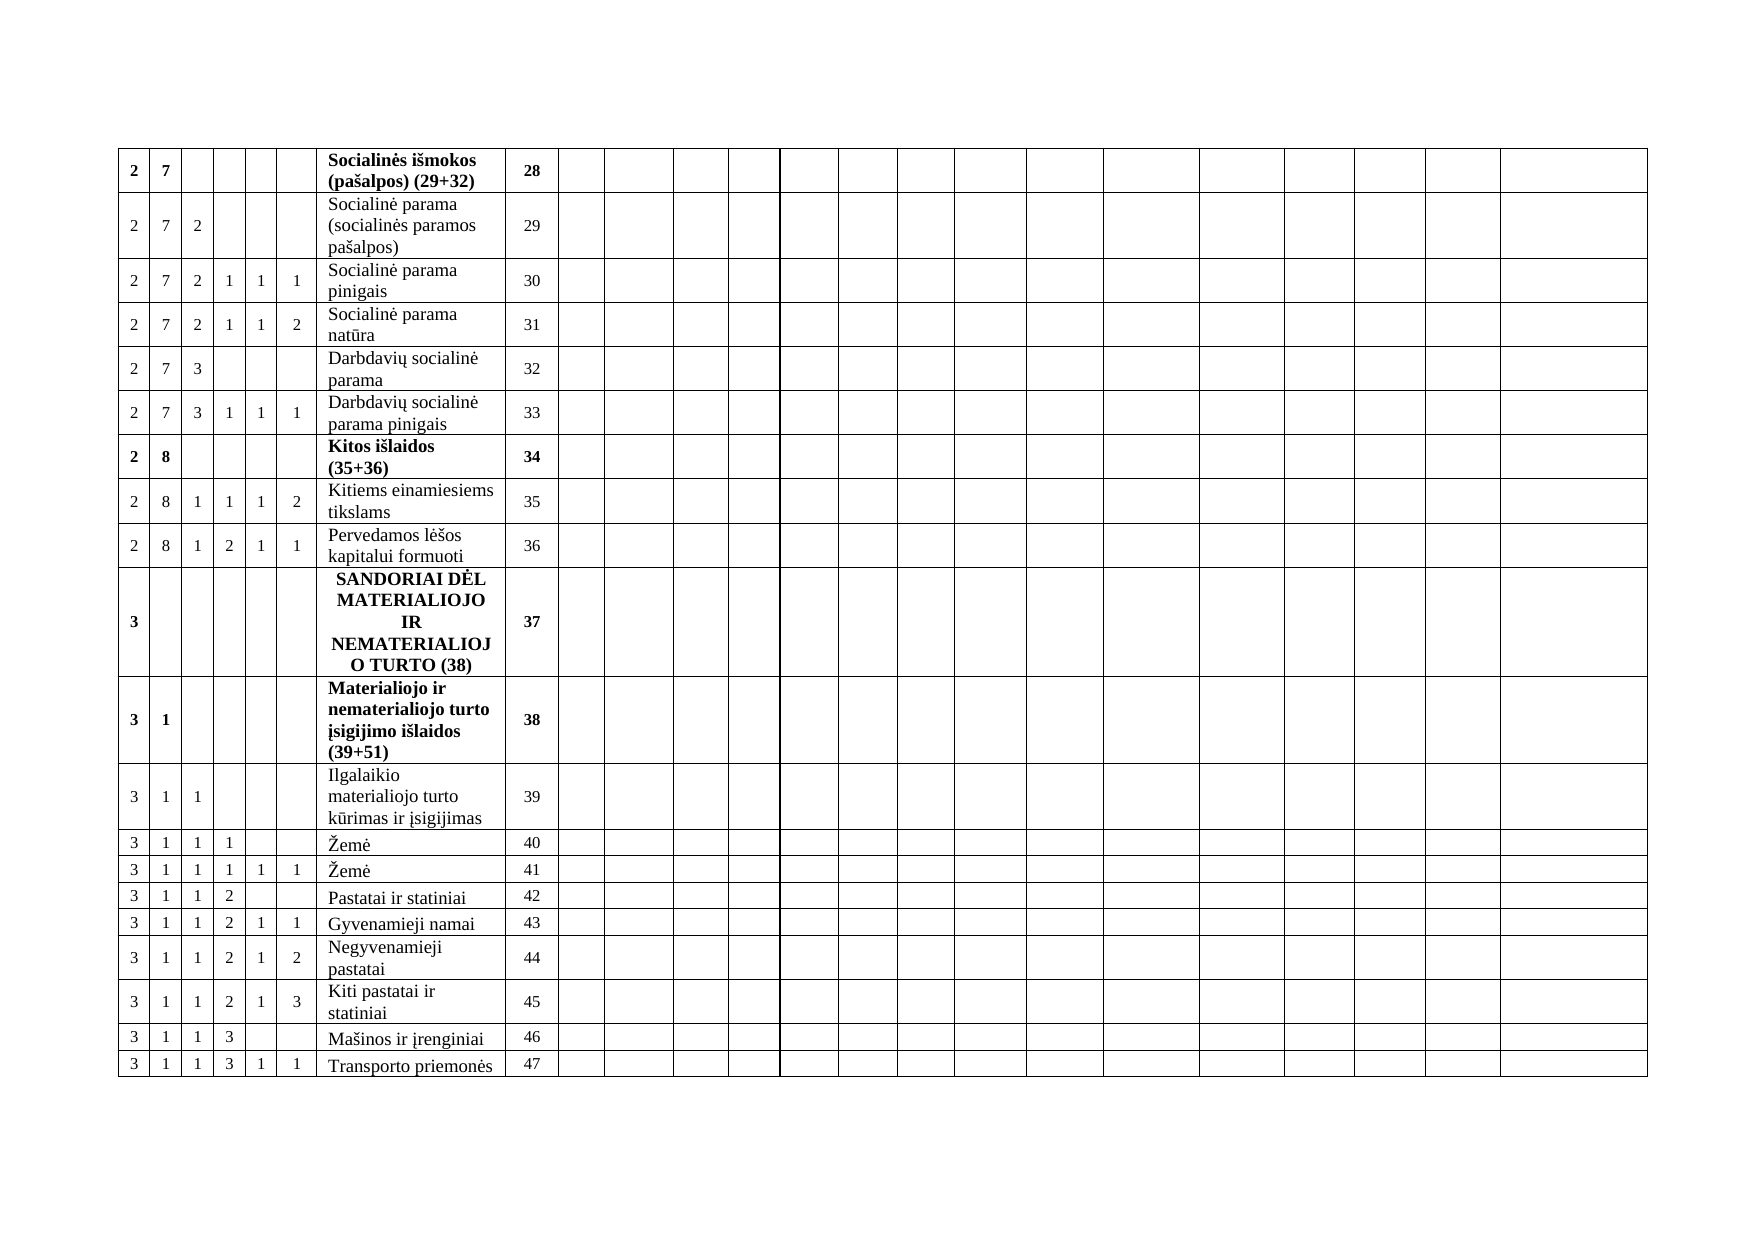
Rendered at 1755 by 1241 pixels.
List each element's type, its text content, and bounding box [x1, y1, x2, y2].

table_cell [955, 259, 1026, 302]
table_cell [674, 1024, 728, 1050]
table_cell 3 [214, 1051, 245, 1076]
table_cell 2 [119, 435, 149, 478]
table_cell [1355, 193, 1425, 257]
table_cell [1501, 1051, 1647, 1076]
table_cell 1 [182, 856, 213, 882]
table_cell [1285, 856, 1354, 882]
table_cell 1 [182, 764, 213, 828]
table_cell [277, 149, 316, 192]
table_cell [1027, 1024, 1103, 1050]
table_cell [839, 524, 897, 567]
table_cell [277, 677, 316, 763]
table_cell [1200, 303, 1284, 346]
table_cell [214, 677, 245, 763]
table_cell [605, 524, 673, 567]
table_cell [729, 435, 779, 478]
table_cell [955, 347, 1026, 390]
table_cell Pervedamos lėšos kapitalui formuoti [317, 524, 505, 567]
table_cell [674, 193, 728, 257]
table_cell [1426, 303, 1500, 346]
table_cell [605, 677, 673, 763]
table_cell [839, 980, 897, 1023]
table_cell [729, 936, 779, 979]
table_cell [1426, 524, 1500, 567]
table_cell [277, 435, 316, 478]
table_cell [1426, 936, 1500, 979]
table_cell [214, 435, 245, 478]
table_cell 1 [277, 909, 316, 935]
table_cell [1104, 883, 1199, 908]
table_cell [898, 936, 954, 979]
table_cell [1200, 347, 1284, 390]
table_cell 7 [150, 149, 181, 192]
table_cell Negyvenamieji pastatai [317, 936, 505, 979]
table_cell [559, 909, 604, 935]
table_cell Pastatai ir statiniai [317, 883, 505, 908]
table_cell [955, 193, 1026, 257]
table_cell [898, 909, 954, 935]
table_cell [246, 193, 276, 257]
table_cell [1355, 980, 1425, 1023]
table_cell [1200, 193, 1284, 257]
table_cell [605, 936, 673, 979]
table_cell [898, 568, 954, 676]
table_cell [277, 193, 316, 257]
table_cell [605, 764, 673, 828]
table_cell [1355, 883, 1425, 908]
table_cell [729, 347, 779, 390]
table_cell [1285, 830, 1354, 855]
table_cell 1 [246, 1051, 276, 1076]
table_cell [781, 303, 838, 346]
table_cell [214, 347, 245, 390]
table_cell [1285, 883, 1354, 908]
table_cell [839, 856, 897, 882]
table_cell [1027, 435, 1103, 478]
table_cell [898, 1051, 954, 1076]
table_cell [1027, 259, 1103, 302]
table_cell [1200, 936, 1284, 979]
table_cell [1104, 149, 1199, 192]
table_cell 40 [506, 830, 558, 855]
table_cell [898, 883, 954, 908]
table_cell [839, 259, 897, 302]
table_cell Socialinė parama pinigais [317, 259, 505, 302]
table_cell [729, 677, 779, 763]
table_cell 44 [506, 936, 558, 979]
table_cell 1 [182, 980, 213, 1023]
table_cell 1 [182, 479, 213, 522]
table_cell [1200, 677, 1284, 763]
table_cell [1501, 677, 1647, 763]
table_cell [781, 391, 838, 434]
table_cell [1426, 259, 1500, 302]
table_cell [1104, 303, 1199, 346]
table_cell 1 [277, 259, 316, 302]
table_cell 2 [119, 193, 149, 257]
table_cell [955, 764, 1026, 828]
table_cell [674, 856, 728, 882]
table_cell [898, 479, 954, 522]
table_cell [839, 936, 897, 979]
table_cell [674, 479, 728, 522]
table_cell [1355, 677, 1425, 763]
table_cell [559, 677, 604, 763]
table_cell 3 [119, 856, 149, 882]
table_cell [1426, 883, 1500, 908]
table_cell [559, 193, 604, 257]
table_cell [1426, 149, 1500, 192]
table_cell [277, 883, 316, 908]
table_cell [729, 524, 779, 567]
table_cell [955, 303, 1026, 346]
table_cell [559, 524, 604, 567]
table_cell Kitos išlaidos (35+36) [317, 435, 505, 478]
table_cell [1501, 524, 1647, 567]
table_cell [1200, 830, 1284, 855]
table_cell [898, 830, 954, 855]
table_cell [246, 764, 276, 828]
table_cell [1426, 980, 1500, 1023]
table_cell 1 [150, 764, 181, 828]
table_cell Darbdavių socialinė parama pinigais [317, 391, 505, 434]
table_cell [1027, 856, 1103, 882]
table_cell 1 [246, 259, 276, 302]
table_cell [605, 568, 673, 676]
table_cell 46 [506, 1024, 558, 1050]
table_cell [1200, 883, 1284, 908]
table_cell 37 [506, 568, 558, 676]
table_cell 35 [506, 479, 558, 522]
table_cell [559, 936, 604, 979]
table_cell [1027, 764, 1103, 828]
table_cell [1027, 980, 1103, 1023]
table_cell 2 [214, 980, 245, 1023]
table_cell 2 [119, 524, 149, 567]
table_cell [729, 909, 779, 935]
table_cell [1027, 193, 1103, 257]
table_cell 8 [150, 524, 181, 567]
table_cell 1 [150, 830, 181, 855]
table_cell [674, 347, 728, 390]
table_cell 1 [214, 303, 245, 346]
table_cell [605, 259, 673, 302]
table_cell 2 [182, 259, 213, 302]
table_cell 32 [506, 347, 558, 390]
table_cell [1355, 347, 1425, 390]
table_cell 38 [506, 677, 558, 763]
table_cell [1355, 149, 1425, 192]
table_cell 1 [214, 830, 245, 855]
table_cell [246, 435, 276, 478]
table_cell [729, 856, 779, 882]
table_cell [1200, 856, 1284, 882]
table_cell [246, 149, 276, 192]
table_cell [781, 677, 838, 763]
table_cell [1200, 980, 1284, 1023]
table_cell [898, 764, 954, 828]
table_cell [1104, 1051, 1199, 1076]
table_cell [898, 856, 954, 882]
table_cell 2 [119, 391, 149, 434]
table_cell [182, 677, 213, 763]
table_cell [605, 980, 673, 1023]
table_cell [246, 830, 276, 855]
table_cell [1426, 830, 1500, 855]
table_cell 7 [150, 303, 181, 346]
table_cell [674, 980, 728, 1023]
table_cell 1 [246, 909, 276, 935]
table_cell [1027, 303, 1103, 346]
table_cell 1 [246, 524, 276, 567]
table_cell [1027, 677, 1103, 763]
table_cell [182, 149, 213, 192]
table_cell [1104, 856, 1199, 882]
table_cell [781, 909, 838, 935]
table_cell 1 [246, 391, 276, 434]
table_cell [605, 909, 673, 935]
table_cell Transporto priemonės [317, 1051, 505, 1076]
table_cell [605, 193, 673, 257]
table_cell [1104, 193, 1199, 257]
table_cell [781, 435, 838, 478]
table_cell [1027, 524, 1103, 567]
table_cell [781, 830, 838, 855]
table_cell SANDORIAI DĖL MATERIALIOJO IR NEMATERIALIOJO TURTO (38) [317, 568, 505, 676]
table_cell [1285, 149, 1354, 192]
table_cell [781, 883, 838, 908]
table_cell [1426, 479, 1500, 522]
table_cell [150, 568, 181, 676]
table_cell [781, 259, 838, 302]
table_cell [1027, 883, 1103, 908]
table_cell [898, 259, 954, 302]
table_cell [559, 479, 604, 522]
table_cell [781, 856, 838, 882]
table_cell [1200, 435, 1284, 478]
table_cell [1027, 347, 1103, 390]
table_cell [1501, 479, 1647, 522]
table_cell [277, 1024, 316, 1050]
table_cell 31 [506, 303, 558, 346]
table_cell 3 [119, 1024, 149, 1050]
table_cell [1426, 568, 1500, 676]
table_cell [729, 883, 779, 908]
table_cell [674, 1051, 728, 1076]
table_cell [839, 435, 897, 478]
table_cell [246, 883, 276, 908]
table_cell 2 [214, 883, 245, 908]
table_cell 39 [506, 764, 558, 828]
table_cell [839, 347, 897, 390]
table_cell [1355, 435, 1425, 478]
table_cell 3 [277, 980, 316, 1023]
table_cell [1355, 830, 1425, 855]
table_cell [674, 303, 728, 346]
table_cell [1104, 677, 1199, 763]
table_cell 7 [150, 193, 181, 257]
table_cell 3 [119, 764, 149, 828]
table_cell [1104, 980, 1199, 1023]
table_cell 1 [277, 1051, 316, 1076]
table_cell [674, 883, 728, 908]
table_cell [1285, 303, 1354, 346]
table_cell 1 [182, 936, 213, 979]
table_cell [559, 883, 604, 908]
table_cell 2 [214, 524, 245, 567]
table_cell [605, 1024, 673, 1050]
table_cell [559, 435, 604, 478]
table_cell [674, 391, 728, 434]
table_cell [214, 764, 245, 828]
table_cell [277, 764, 316, 828]
table_cell [1200, 149, 1284, 192]
table_cell [559, 1051, 604, 1076]
table_cell [898, 149, 954, 192]
table_cell [955, 830, 1026, 855]
table_cell 1 [182, 524, 213, 567]
table_cell [729, 568, 779, 676]
table_cell 1 [214, 391, 245, 434]
table_cell [1104, 909, 1199, 935]
table_cell [182, 568, 213, 676]
table_cell [898, 303, 954, 346]
table_cell [729, 303, 779, 346]
table_cell 2 [277, 479, 316, 522]
table_cell [1285, 435, 1354, 478]
table_cell [559, 347, 604, 390]
table_cell [214, 568, 245, 676]
table_cell [729, 479, 779, 522]
table_cell [955, 856, 1026, 882]
table_cell [1501, 435, 1647, 478]
table_cell [1355, 479, 1425, 522]
table_cell [1104, 391, 1199, 434]
table_cell [1200, 909, 1284, 935]
table_cell [1285, 677, 1354, 763]
table_cell 1 [150, 1051, 181, 1076]
table_cell [559, 1024, 604, 1050]
table_cell [1355, 936, 1425, 979]
table_cell 7 [150, 347, 181, 390]
table_cell [729, 1024, 779, 1050]
table_cell 1 [150, 883, 181, 908]
table_cell [955, 524, 1026, 567]
table_cell 3 [119, 883, 149, 908]
table_cell [839, 391, 897, 434]
table_cell [781, 149, 838, 192]
table_cell [605, 347, 673, 390]
table_cell [955, 479, 1026, 522]
table_cell [955, 980, 1026, 1023]
table_cell [559, 303, 604, 346]
table_cell 3 [119, 980, 149, 1023]
table_cell [898, 435, 954, 478]
table_cell [1285, 193, 1354, 257]
table_cell [1501, 568, 1647, 676]
table_cell 2 [119, 259, 149, 302]
table_cell Žemė [317, 830, 505, 855]
table_cell 1 [182, 909, 213, 935]
table_cell [1426, 909, 1500, 935]
table_cell [559, 980, 604, 1023]
table_cell [839, 764, 897, 828]
table_cell 41 [506, 856, 558, 882]
table_cell [605, 883, 673, 908]
table_cell [1285, 391, 1354, 434]
table_cell [955, 391, 1026, 434]
table_cell [839, 303, 897, 346]
table_cell [674, 909, 728, 935]
table_cell [1355, 524, 1425, 567]
table_cell [955, 568, 1026, 676]
table_cell [1104, 479, 1199, 522]
table_cell [1501, 856, 1647, 882]
table_cell [1200, 524, 1284, 567]
table_cell [1200, 259, 1284, 302]
table_cell [1501, 149, 1647, 192]
table_cell 1 [150, 1024, 181, 1050]
table_cell [1355, 568, 1425, 676]
table_cell [729, 149, 779, 192]
table_cell [955, 1051, 1026, 1076]
table_cell [1426, 391, 1500, 434]
table_cell [898, 980, 954, 1023]
table_cell [955, 677, 1026, 763]
table_cell [1426, 435, 1500, 478]
table_cell Gyvenamieji namai [317, 909, 505, 935]
table_cell Kiti pastatai ir statiniai [317, 980, 505, 1023]
table_cell Žemė [317, 856, 505, 882]
table_cell [605, 856, 673, 882]
table_cell [1027, 391, 1103, 434]
table_cell [1426, 347, 1500, 390]
table_cell 1 [182, 883, 213, 908]
table_cell [839, 149, 897, 192]
table_cell [674, 259, 728, 302]
table_cell [1104, 435, 1199, 478]
table_cell [839, 479, 897, 522]
table_cell 1 [277, 524, 316, 567]
table_cell [674, 936, 728, 979]
table_cell [246, 1024, 276, 1050]
table_cell [1501, 936, 1647, 979]
table_cell [277, 568, 316, 676]
table_cell [839, 830, 897, 855]
table_cell [277, 347, 316, 390]
table_cell [729, 830, 779, 855]
table_cell Mašinos ir įrenginiai [317, 1024, 505, 1050]
table_cell [898, 391, 954, 434]
table_cell [1501, 830, 1647, 855]
table_cell [1285, 980, 1354, 1023]
table_cell [1104, 347, 1199, 390]
table_cell 1 [182, 1051, 213, 1076]
table_cell 1 [246, 303, 276, 346]
table_cell [781, 1024, 838, 1050]
table_cell [781, 347, 838, 390]
table_cell [781, 936, 838, 979]
table_cell 2 [277, 936, 316, 979]
table_cell [1355, 1051, 1425, 1076]
table_cell 3 [119, 1051, 149, 1076]
table_cell [955, 909, 1026, 935]
table_cell 28 [506, 149, 558, 192]
table_cell [1200, 764, 1284, 828]
table_cell Kitiems einamiesiems tikslams [317, 479, 505, 522]
table_cell [1426, 1024, 1500, 1050]
table_cell [955, 883, 1026, 908]
table_cell [1501, 980, 1647, 1023]
table_cell [1501, 909, 1647, 935]
table_cell [839, 568, 897, 676]
table_cell [605, 435, 673, 478]
table_cell [1426, 856, 1500, 882]
table_cell [955, 149, 1026, 192]
table_cell [1104, 259, 1199, 302]
table_cell [898, 347, 954, 390]
table_cell [1027, 479, 1103, 522]
table_cell 1 [214, 259, 245, 302]
table_cell [1355, 259, 1425, 302]
table_cell [1285, 347, 1354, 390]
table_cell [559, 568, 604, 676]
table_cell [1285, 479, 1354, 522]
table_cell 3 [119, 830, 149, 855]
table_cell [729, 980, 779, 1023]
table_cell 1 [150, 909, 181, 935]
table_cell [898, 193, 954, 257]
table_cell [1027, 1051, 1103, 1076]
table_cell 1 [182, 830, 213, 855]
table_cell [214, 193, 245, 257]
table_cell [246, 568, 276, 676]
table_cell [1355, 909, 1425, 935]
table_cell 1 [214, 479, 245, 522]
table_cell Socialinė parama (socialinės paramos pašalpos) [317, 193, 505, 257]
table_cell [1200, 1051, 1284, 1076]
table_cell 7 [150, 259, 181, 302]
table_cell 3 [182, 391, 213, 434]
table_cell [559, 764, 604, 828]
table_cell [559, 391, 604, 434]
table_cell [781, 1051, 838, 1076]
table_cell [781, 479, 838, 522]
table_cell 3 [214, 1024, 245, 1050]
table_cell [898, 677, 954, 763]
table_cell 34 [506, 435, 558, 478]
table_cell [674, 568, 728, 676]
table_cell [559, 259, 604, 302]
table_cell [1355, 764, 1425, 828]
table_cell 1 [246, 980, 276, 1023]
table_cell [1104, 936, 1199, 979]
table_cell 45 [506, 980, 558, 1023]
table_cell 2 [119, 347, 149, 390]
table_cell [605, 1051, 673, 1076]
table_cell 33 [506, 391, 558, 434]
table_cell [1285, 1024, 1354, 1050]
table_cell 8 [150, 479, 181, 522]
table_cell [1285, 568, 1354, 676]
table_cell [277, 830, 316, 855]
table_cell [1200, 1024, 1284, 1050]
table_cell [1426, 677, 1500, 763]
table_cell [1027, 936, 1103, 979]
table_cell 3 [119, 677, 149, 763]
table_cell 2 [119, 303, 149, 346]
table_cell 2 [214, 909, 245, 935]
table_cell [1501, 303, 1647, 346]
table_cell [839, 1051, 897, 1076]
table_cell [1355, 391, 1425, 434]
table_cell 1 [246, 856, 276, 882]
table_cell 2 [182, 303, 213, 346]
table_cell [1027, 568, 1103, 676]
table_cell [1501, 391, 1647, 434]
table_cell [1027, 149, 1103, 192]
table_cell [1355, 856, 1425, 882]
table_cell [729, 259, 779, 302]
table_cell 42 [506, 883, 558, 908]
table_cell [605, 479, 673, 522]
table_cell [1501, 1024, 1647, 1050]
table_cell [729, 764, 779, 828]
table_cell 3 [182, 347, 213, 390]
table_cell [1501, 259, 1647, 302]
table_cell [839, 677, 897, 763]
table_cell [1104, 524, 1199, 567]
table_cell [1285, 764, 1354, 828]
table_cell [1355, 303, 1425, 346]
table_cell [1027, 830, 1103, 855]
table_cell [898, 524, 954, 567]
table_cell 2 [182, 193, 213, 257]
table_cell [246, 347, 276, 390]
table_cell 1 [150, 980, 181, 1023]
table_cell 1 [246, 936, 276, 979]
table_cell 1 [277, 856, 316, 882]
table_cell [674, 764, 728, 828]
table_cell [214, 149, 245, 192]
table_cell 47 [506, 1051, 558, 1076]
table_cell 43 [506, 909, 558, 935]
table_cell [605, 830, 673, 855]
table_cell [674, 435, 728, 478]
table_cell [1200, 479, 1284, 522]
table_cell [1104, 1024, 1199, 1050]
table_cell [246, 677, 276, 763]
table_cell 2 [214, 936, 245, 979]
table_cell 1 [246, 479, 276, 522]
table_cell [1285, 524, 1354, 567]
table_cell 1 [277, 391, 316, 434]
table_cell [1285, 909, 1354, 935]
table_cell [1200, 568, 1284, 676]
table_cell Socialinės išmokos (pašalpos) (29+32) [317, 149, 505, 192]
table_cell Darbdavių socialinė parama [317, 347, 505, 390]
table_cell [781, 764, 838, 828]
table_cell [674, 677, 728, 763]
table_cell [781, 568, 838, 676]
table_cell [955, 936, 1026, 979]
table_cell [729, 391, 779, 434]
table_cell [674, 830, 728, 855]
table_cell [1104, 764, 1199, 828]
table_cell [559, 856, 604, 882]
table_cell 2 [119, 149, 149, 192]
table_cell [1355, 1024, 1425, 1050]
table_cell [1285, 936, 1354, 979]
table_cell Ilgalaikio materialiojo turto kūrimas ir įsigijimas [317, 764, 505, 828]
table_cell 3 [119, 568, 149, 676]
table_cell [1027, 909, 1103, 935]
table_cell [839, 909, 897, 935]
table_cell [1426, 1051, 1500, 1076]
table_cell [674, 524, 728, 567]
table_cell [955, 1024, 1026, 1050]
table_cell [1104, 830, 1199, 855]
table_cell 2 [119, 479, 149, 522]
table_cell 2 [277, 303, 316, 346]
table_cell [1501, 347, 1647, 390]
table_cell [1501, 764, 1647, 828]
table_cell [605, 303, 673, 346]
table_cell [1104, 568, 1199, 676]
table_cell 1 [150, 856, 181, 882]
table_cell [605, 149, 673, 192]
table_cell Materialiojo ir nematerialiojo turto įsigijimo išlaidos (39+51) [317, 677, 505, 763]
table_cell 36 [506, 524, 558, 567]
table_cell [559, 149, 604, 192]
table_cell [1426, 764, 1500, 828]
table_cell [605, 391, 673, 434]
table_cell 1 [214, 856, 245, 882]
table_cell [1501, 193, 1647, 257]
table_cell [182, 435, 213, 478]
table_cell [1285, 1051, 1354, 1076]
table_cell 29 [506, 193, 558, 257]
table_cell [729, 1051, 779, 1076]
table_cell 3 [119, 936, 149, 979]
table_cell [559, 830, 604, 855]
table_cell 1 [182, 1024, 213, 1050]
table_cell [781, 524, 838, 567]
table_cell [1200, 391, 1284, 434]
table_cell 30 [506, 259, 558, 302]
table_cell [1426, 193, 1500, 257]
table_cell [1285, 259, 1354, 302]
table_cell [781, 193, 838, 257]
table_cell [839, 883, 897, 908]
table_cell [1501, 883, 1647, 908]
table_cell [729, 193, 779, 257]
table_cell 7 [150, 391, 181, 434]
table_cell [781, 980, 838, 1023]
table_cell 3 [119, 909, 149, 935]
table_cell 8 [150, 435, 181, 478]
table_cell [955, 435, 1026, 478]
table_cell [839, 1024, 897, 1050]
table_cell [674, 149, 728, 192]
table_cell [839, 193, 897, 257]
table_cell Socialinė parama natūra [317, 303, 505, 346]
table_cell [898, 1024, 954, 1050]
table_cell 1 [150, 677, 181, 763]
table_cell 1 [150, 936, 181, 979]
